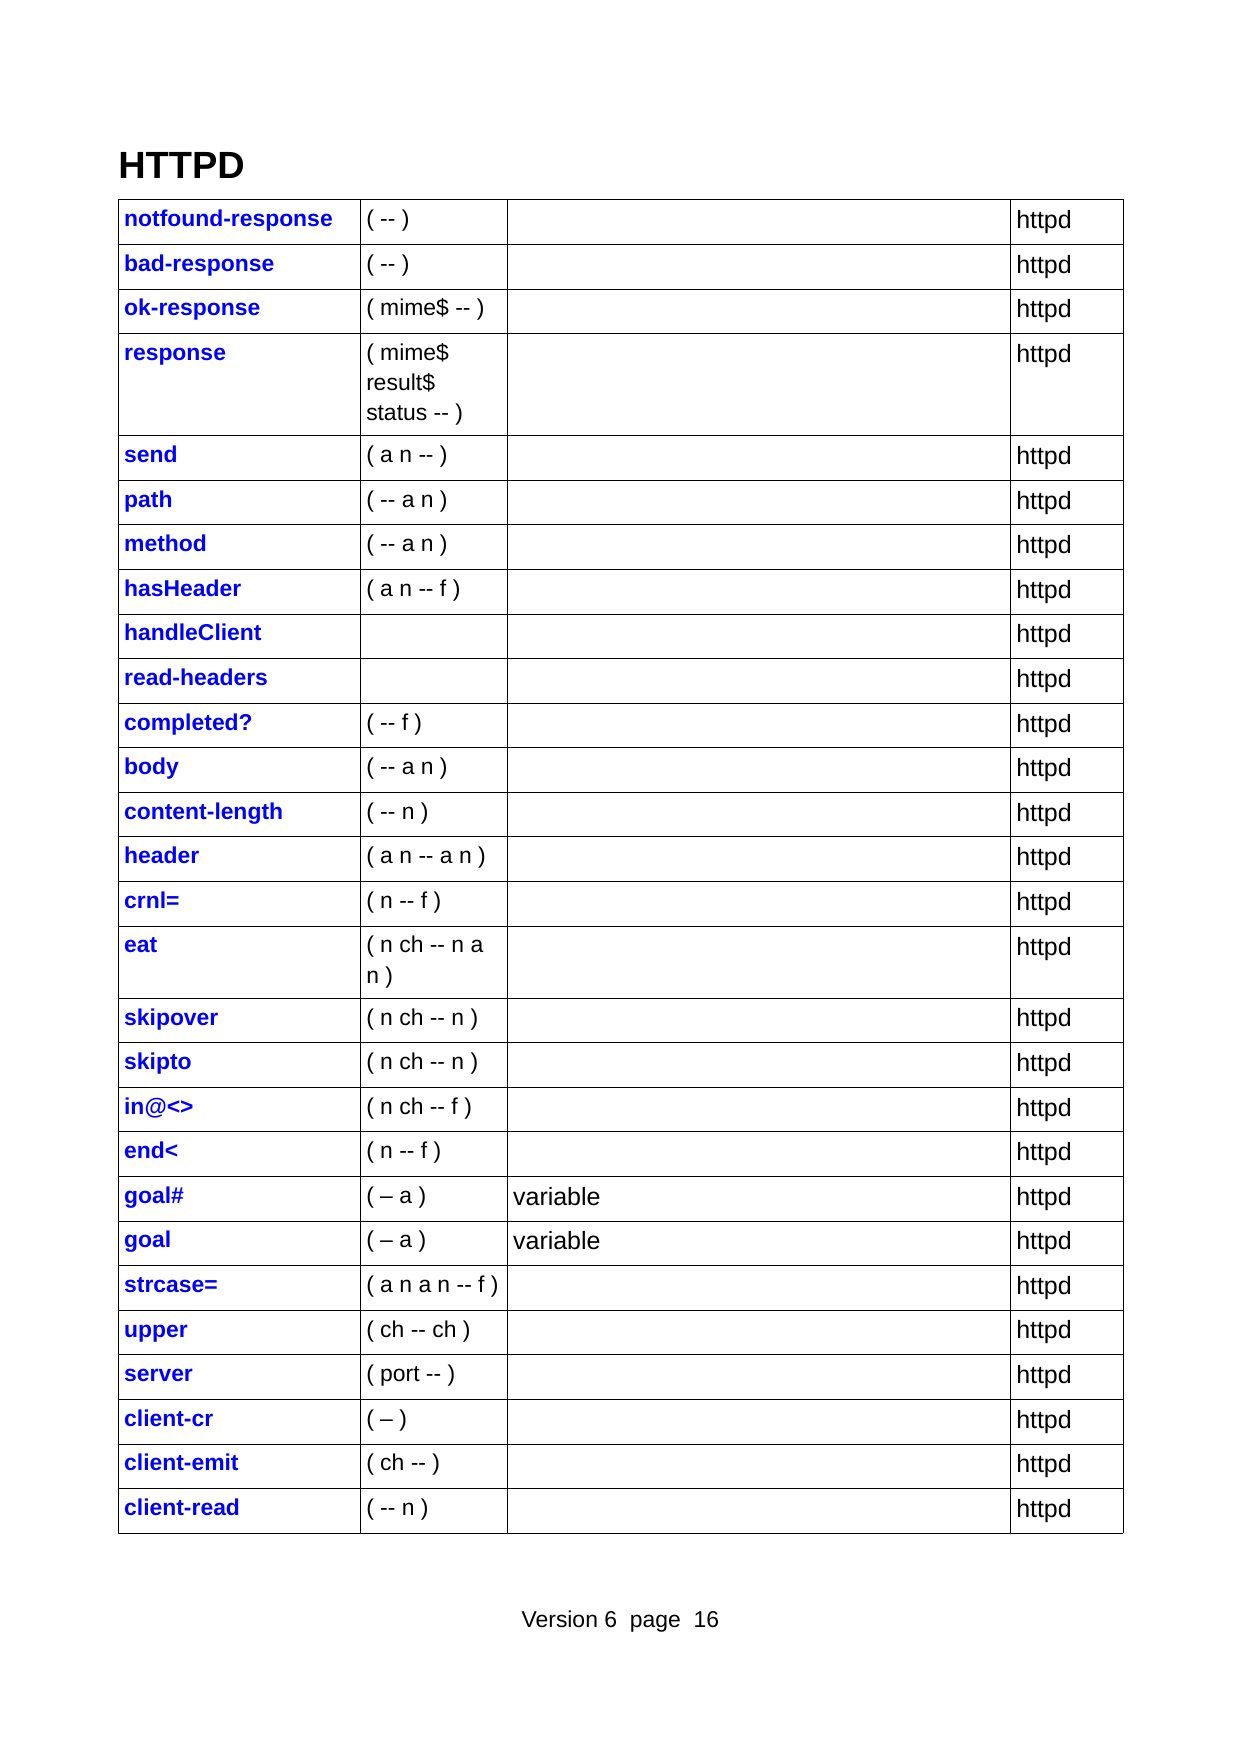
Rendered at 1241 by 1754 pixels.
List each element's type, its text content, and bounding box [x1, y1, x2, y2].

table_cell client-read [119, 1489, 360, 1533]
table_cell client-cr [119, 1400, 360, 1443]
table_cell upper [119, 1311, 360, 1354]
table_cell content-length [119, 793, 360, 836]
table_cell httpd [1011, 1445, 1123, 1488]
table_cell httpd [1011, 334, 1123, 435]
table_cell response [119, 334, 360, 435]
table_header notfound-response [119, 200, 360, 244]
table_cell [508, 999, 1010, 1042]
table_cell httpd [1011, 1266, 1123, 1310]
table_cell httpd [1011, 1355, 1123, 1399]
table_cell [508, 704, 1010, 747]
table_cell crnl= [119, 882, 360, 926]
table_cell [361, 615, 507, 658]
table_cell httpd [1011, 659, 1123, 703]
table_cell goal# [119, 1177, 360, 1221]
table_cell [508, 927, 1010, 998]
subtitle HTTPD [118, 143, 1122, 187]
table_cell httpd [1011, 793, 1123, 836]
table_cell [508, 615, 1010, 658]
table_cell [508, 570, 1010, 613]
table_cell [508, 748, 1010, 792]
table_cell ( -- a n ) [361, 525, 507, 569]
table_cell [508, 290, 1010, 333]
table_header [508, 200, 1010, 244]
table_cell ( a n -- a n ) [361, 837, 507, 881]
table_cell completed? [119, 704, 360, 747]
table_cell client-emit [119, 1445, 360, 1488]
table_cell httpd [1011, 927, 1123, 998]
table_cell ( n -- f ) [361, 1132, 507, 1176]
table_cell httpd [1011, 481, 1123, 524]
table_cell ( – a ) [361, 1222, 507, 1265]
table_cell in@<> [119, 1088, 360, 1131]
table_cell ( -- ) [361, 245, 507, 288]
table_cell ( n ch -- f ) [361, 1088, 507, 1131]
table_cell httpd [1011, 1088, 1123, 1131]
table_cell [508, 1489, 1010, 1533]
table_cell ( – a ) [361, 1177, 507, 1221]
table_cell httpd [1011, 245, 1123, 288]
table_cell handleClient [119, 615, 360, 658]
table_cell skipto [119, 1043, 360, 1087]
table_cell ( -- a n ) [361, 481, 507, 524]
table_cell hasHeader [119, 570, 360, 613]
table_cell bad-response [119, 245, 360, 288]
table_cell ( -- a n ) [361, 748, 507, 792]
table_cell [508, 436, 1010, 480]
table_cell httpd [1011, 290, 1123, 333]
table_cell [508, 1400, 1010, 1443]
table_cell httpd [1011, 615, 1123, 658]
table_cell variable [508, 1222, 1010, 1265]
table_cell httpd [1011, 999, 1123, 1042]
table_cell [508, 1355, 1010, 1399]
table_cell ( a n a n -- f ) [361, 1266, 507, 1310]
table_cell ( -- n ) [361, 793, 507, 836]
table_cell httpd [1011, 1132, 1123, 1176]
table_cell header [119, 837, 360, 881]
table_cell ( n -- f ) [361, 882, 507, 926]
table_cell httpd [1011, 1043, 1123, 1087]
table_cell httpd [1011, 436, 1123, 480]
table_cell ( ch -- ) [361, 1445, 507, 1488]
table_cell ( n ch -- n ) [361, 1043, 507, 1087]
table_cell eat [119, 927, 360, 998]
table_cell ( -- n ) [361, 1489, 507, 1533]
table_cell httpd [1011, 1177, 1123, 1221]
table_cell httpd [1011, 704, 1123, 747]
table_cell read-headers [119, 659, 360, 703]
table_cell [508, 1043, 1010, 1087]
table_cell [508, 481, 1010, 524]
table_cell ( a n -- ) [361, 436, 507, 480]
table_cell end< [119, 1132, 360, 1176]
table_cell httpd [1011, 1489, 1123, 1533]
table_cell [508, 837, 1010, 881]
table_cell [508, 1132, 1010, 1176]
table_cell [508, 882, 1010, 926]
table_cell path [119, 481, 360, 524]
table_cell [508, 793, 1010, 836]
table_cell [508, 659, 1010, 703]
table_cell ( – ) [361, 1400, 507, 1443]
table_cell httpd [1011, 882, 1123, 926]
table_cell ( -- f ) [361, 704, 507, 747]
table_cell httpd [1011, 525, 1123, 569]
table_cell [361, 659, 507, 703]
table_cell httpd [1011, 570, 1123, 613]
table_cell send [119, 436, 360, 480]
table_cell httpd [1011, 837, 1123, 881]
table_cell goal [119, 1222, 360, 1265]
table_cell ( port -- ) [361, 1355, 507, 1399]
table_cell [508, 334, 1010, 435]
table_cell ( n ch -- n ) [361, 999, 507, 1042]
table_cell method [119, 525, 360, 569]
table_cell httpd [1011, 1400, 1123, 1443]
table_header httpd [1011, 200, 1123, 244]
table_cell skipover [119, 999, 360, 1042]
table_cell [508, 1445, 1010, 1488]
table_cell httpd [1011, 748, 1123, 792]
table_cell [508, 1266, 1010, 1310]
table_cell strcase= [119, 1266, 360, 1310]
table_cell ( n ch -- n a n ) [361, 927, 507, 998]
table_cell ( ch -- ch ) [361, 1311, 507, 1354]
table_cell ( a n -- f ) [361, 570, 507, 613]
table_header ( -- ) [361, 200, 507, 244]
table_cell ( mime$ result$ status -- ) [361, 334, 507, 435]
table_cell httpd [1011, 1311, 1123, 1354]
table_cell ( mime$ -- ) [361, 290, 507, 333]
table_cell [508, 1311, 1010, 1354]
table_cell body [119, 748, 360, 792]
table_cell httpd [1011, 1222, 1123, 1265]
table_cell ok-response [119, 290, 360, 333]
table_cell variable [508, 1177, 1010, 1221]
table_cell [508, 1088, 1010, 1131]
table_cell [508, 525, 1010, 569]
table_cell server [119, 1355, 360, 1399]
table_cell [508, 245, 1010, 288]
